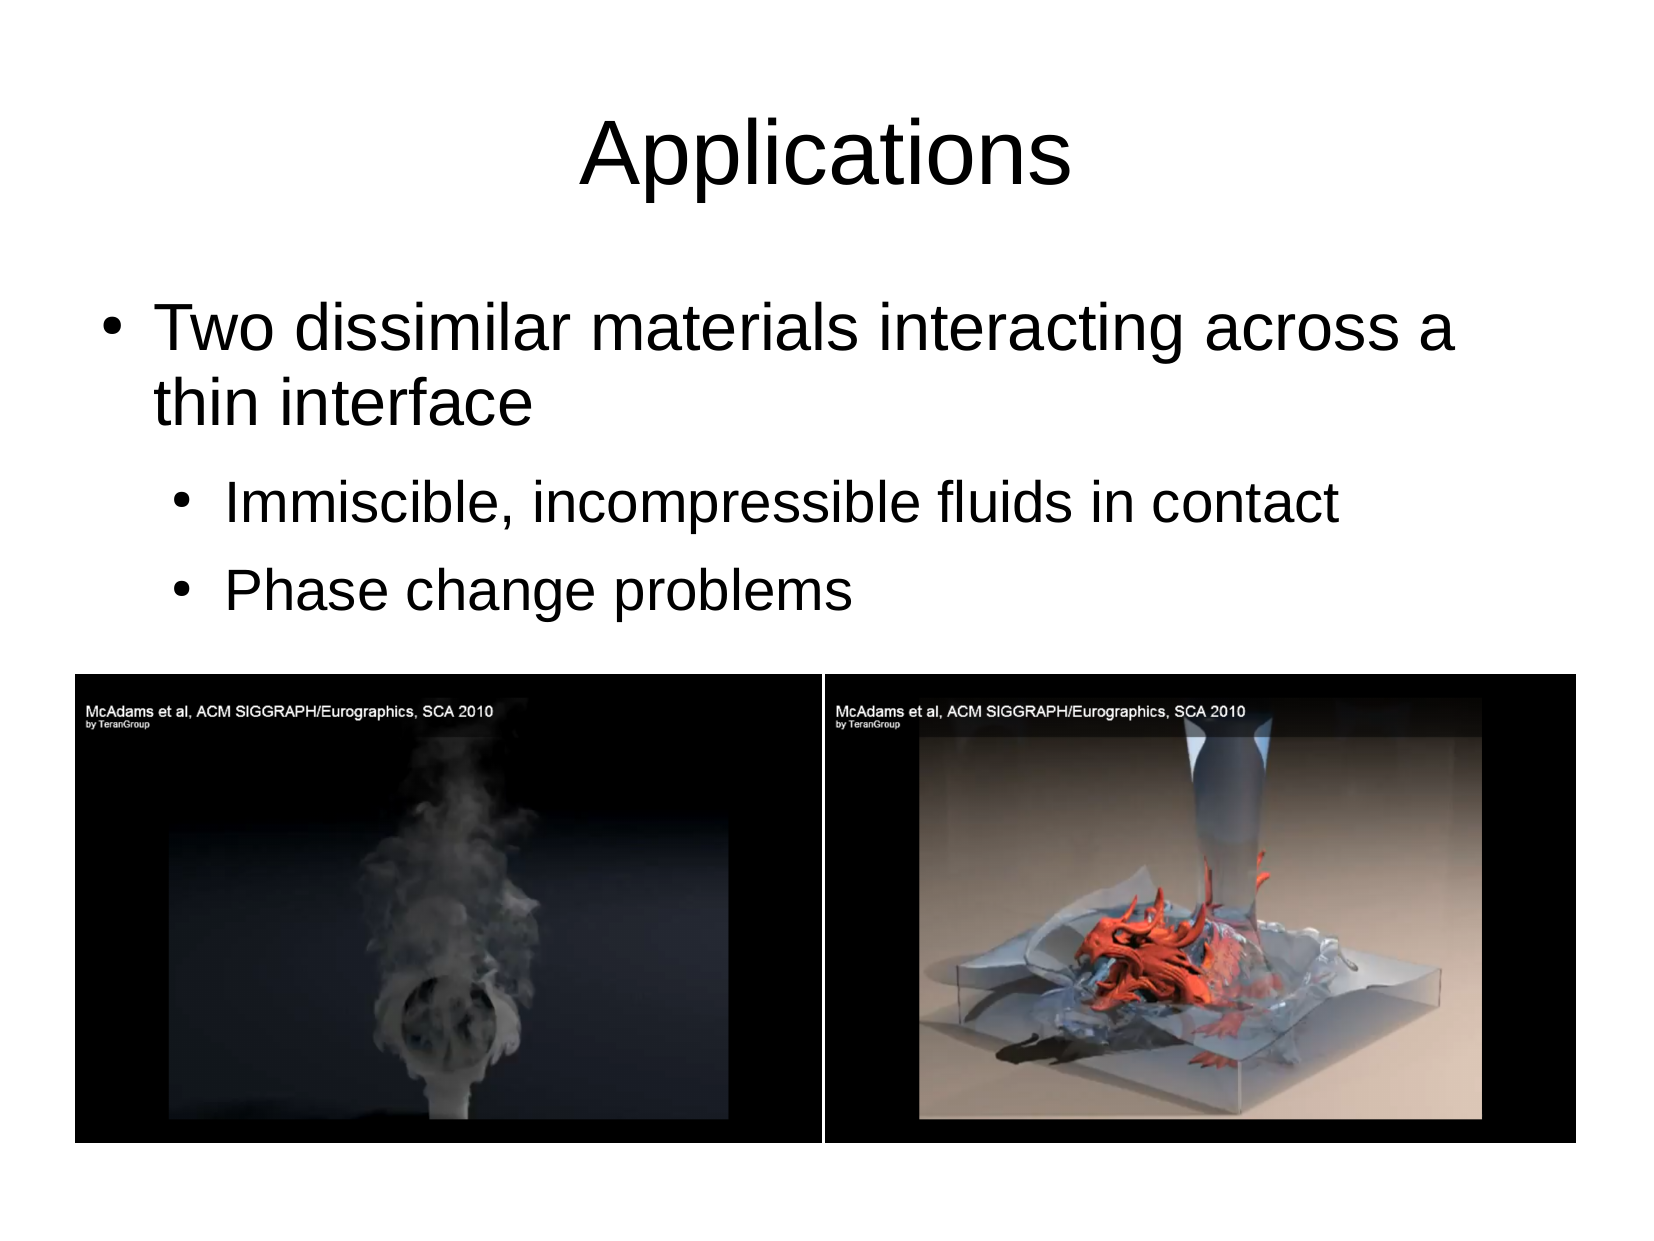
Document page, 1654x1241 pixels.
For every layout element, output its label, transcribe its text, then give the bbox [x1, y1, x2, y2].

picture [825, 674, 1576, 1144]
title Applications [82, 49, 1571, 257]
picture [75, 674, 822, 1144]
list Two dissimilar materials interacting across a thin interface Immiscible, incompressible fluids in contact Phase change problems [82, 290, 1571, 681]
